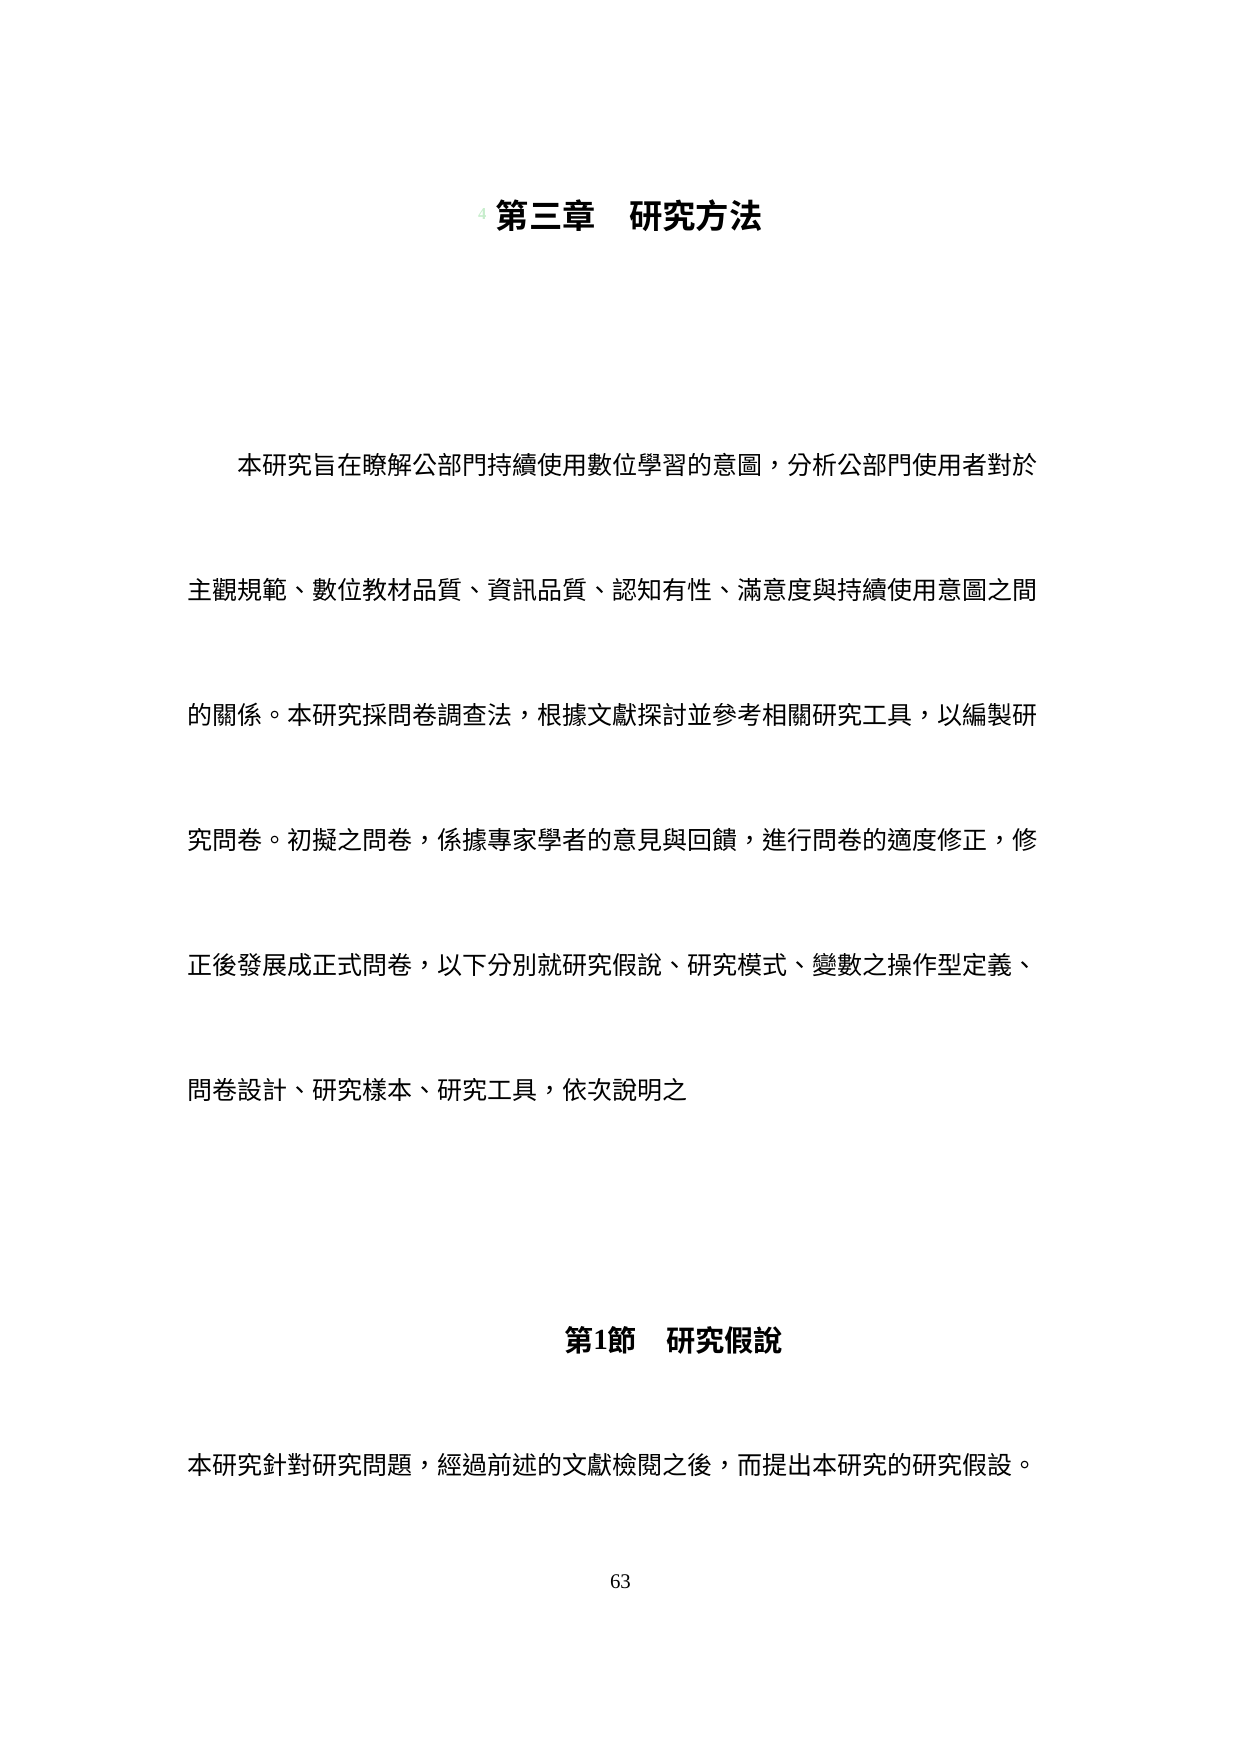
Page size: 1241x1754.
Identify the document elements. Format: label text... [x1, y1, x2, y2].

subtitle 研究假說 [294, 1297, 1053, 1359]
text 本研究針對研究問題，經過前述的文獻檢閱之後，而提出本研究的研究假設。 [187, 1422, 1053, 1484]
subtitle 第三章 研究方法 [187, 172, 1053, 234]
text 本研究旨在瞭解公部門持續使用數位學習的意圖，分析公部門使用者對於主觀規範、數位教材品質、資訊品質、認知有性、滿意度與持續使用意圖之間的關係。本研究採問卷調查法，根據文獻探討並參考相關研究工具，以編製研究問卷。初擬之問卷，係據專家學者的意見與回饋，進行問卷的適度修正，修正後發展成正式問卷，以下分別就研究假說、研究模式、變數之操作型定義、問卷設計、研究樣本、研究工具，依次說明之 [187, 422, 1053, 1109]
